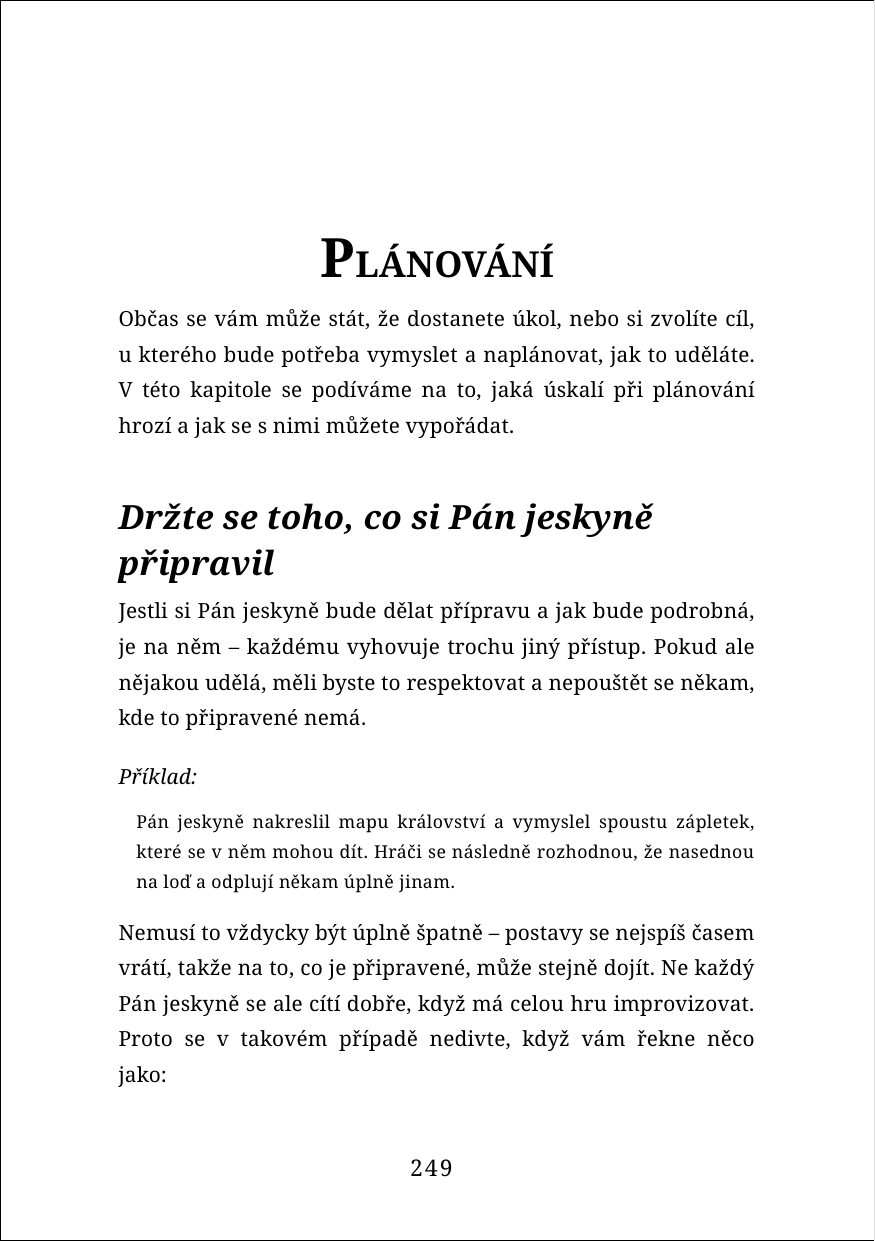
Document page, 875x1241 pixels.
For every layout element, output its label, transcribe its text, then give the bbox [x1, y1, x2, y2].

subtitle Držte se toho, co si Pán jeskyně připravil [118, 494, 756, 585]
text Příklad: [118, 762, 756, 791]
subtitle Plánování [118, 219, 756, 293]
text Občas se vám může stát, že dostanete úkol, nebo si zvolíte cíl, u kterého bude potřeba vymyslet a naplánovat, jak to uděláte. V této kapitole se podíváme na to, jaká úskalí při plánování hrozí a jak se s nimi můžete vypořádat. [118, 304, 756, 439]
text Pán jeskyně nakreslil mapu království a vymyslel spoustu zápletek, které se v něm mohou dít. Hráči se následně rozhodnou, že nasednou na loď a odplují někam úplně jinam. [136, 809, 756, 894]
text Jestli si Pán jeskyně bude dělat přípravu a jak bude podrobná, je na něm – každému vyhovuje trochu jiný přístup. Pokud ale nějakou udělá, měli byste to respektovat a nepouštět se někam, kde to připravené nemá. [118, 597, 756, 732]
text Nemusí to vždycky být úplně špatně – postavy se nejspíš časem vrátí, takže na to, co je připravené, může stejně dojít. Ne každý Pán jeskyně se ale cítí dobře, když má celou hru improvizovat. Proto se v takovém případě nedivte, když vám řekne něco jako: [118, 918, 756, 1088]
